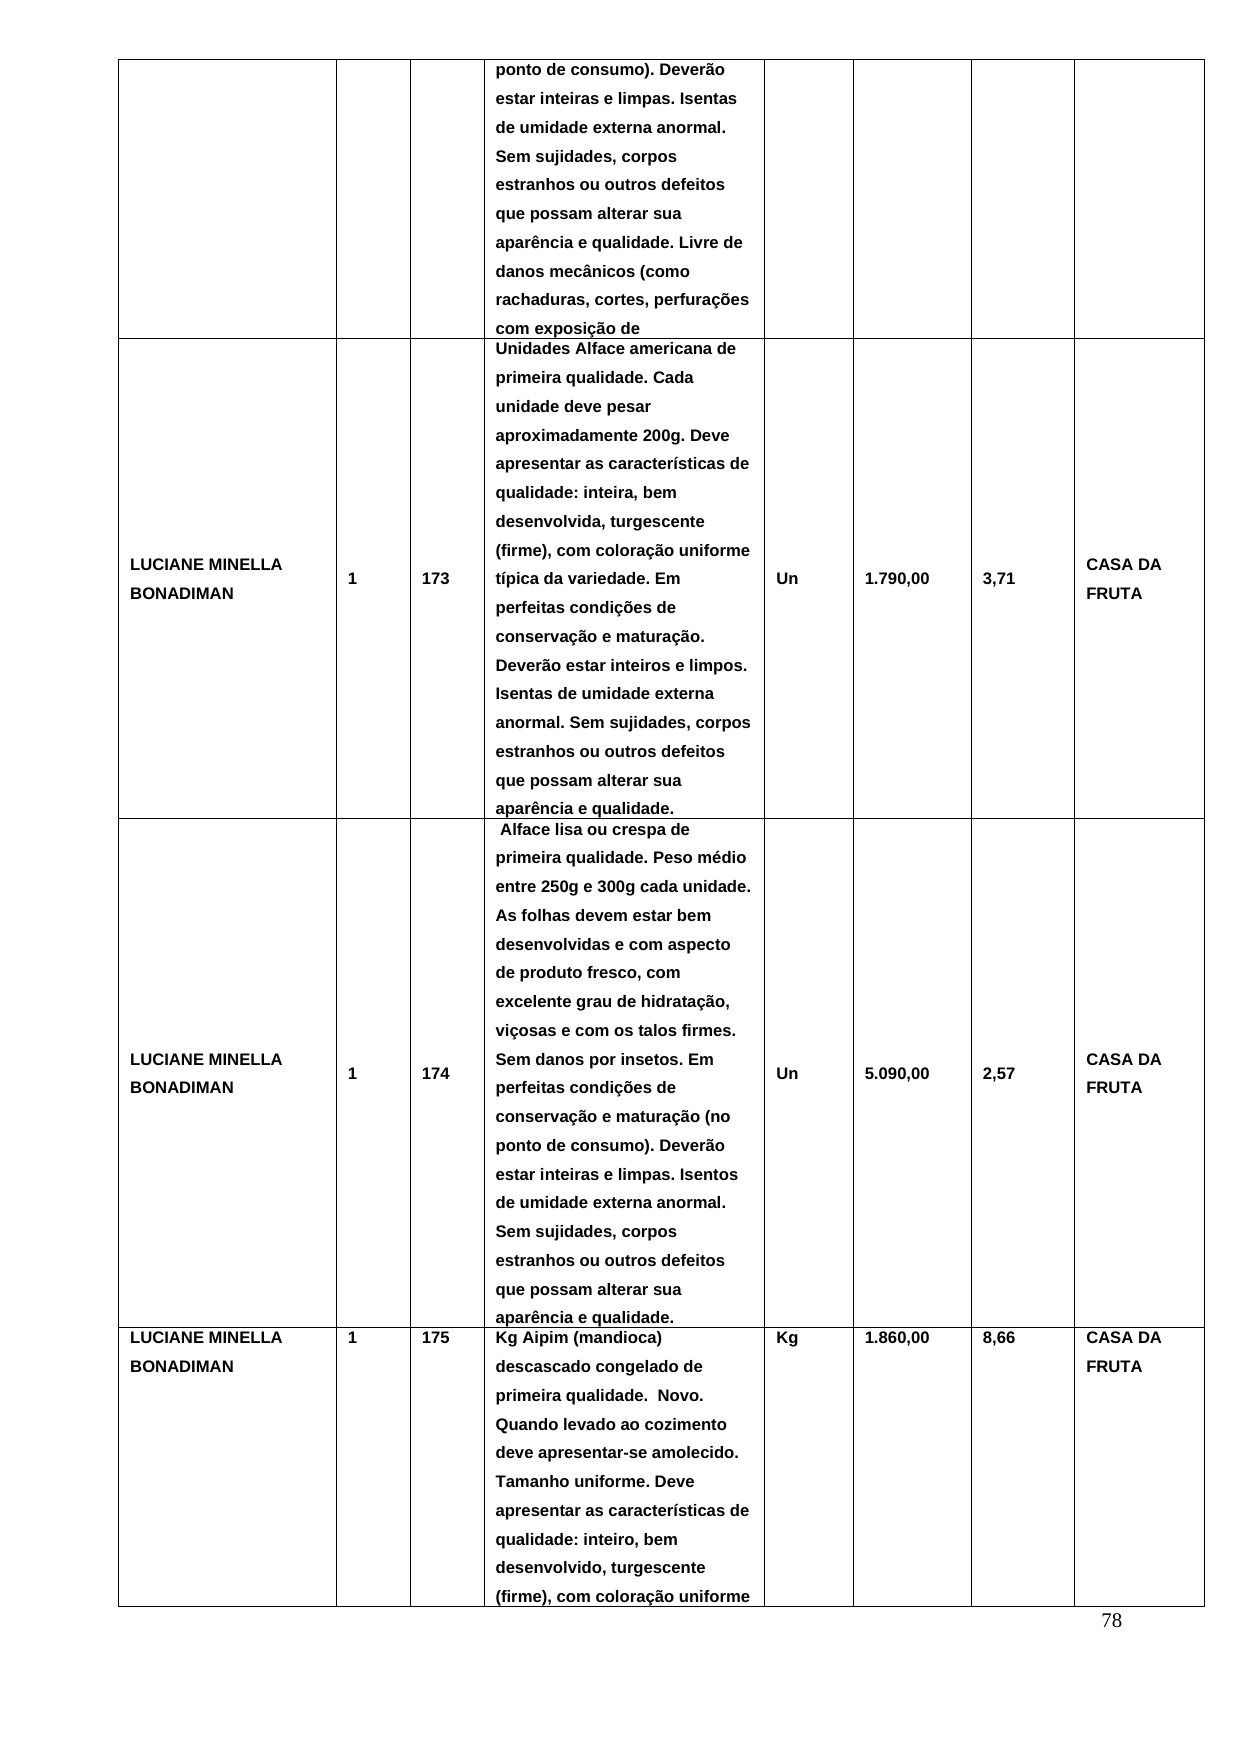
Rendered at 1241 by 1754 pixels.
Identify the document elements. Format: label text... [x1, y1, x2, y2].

table_cell [1075, 60, 1204, 338]
table_cell [854, 60, 971, 338]
table_cell LUCIANE MINELLA BONADIMAN [119, 819, 336, 1327]
table_cell Un [765, 819, 853, 1327]
table_cell [119, 60, 336, 338]
table_cell 175 [411, 1328, 484, 1606]
table_cell 1 [337, 1328, 410, 1606]
table_cell 1 [337, 339, 410, 818]
table_cell 3,71 [972, 339, 1074, 818]
table_cell Unidades Alface americana de primeira qualidade. Cada unidade deve pesar aproximadamente 200g. Deve apresentar as características de qualidade: inteira, bem desenvolvida, turgescente (firme), com coloração uniforme típica da variedade. Em perfeitas condições de conservação e maturação. Deverão estar inteiros e limpos. Isentas de umidade externa anormal. Sem sujidades, corpos estranhos ou outros defeitos que possam alterar sua aparência e qualidade. [485, 339, 764, 818]
table_cell CASA DA FRUTA [1075, 819, 1204, 1327]
table_cell 174 [411, 819, 484, 1327]
table_cell LUCIANE MINELLA BONADIMAN [119, 1328, 336, 1606]
table_cell Un [765, 339, 853, 818]
table_cell [337, 60, 410, 338]
table_cell ponto de consumo). Deverão estar inteiras e limpas. Isentas de umidade externa anormal. Sem sujidades, corpos estranhos ou outros defeitos que possam alterar sua aparência e qualidade. Livre de danos mecânicos (como rachaduras, cortes, perfurações com exposição de [485, 60, 764, 338]
table_cell Kg Aipim (mandioca) descascado congelado de primeira qualidade. Novo. Quando levado ao cozimento deve apresentar-se amolecido. Tamanho uniforme. Deve apresentar as características de qualidade: inteiro, bem desenvolvido, turgescente (firme), com coloração uniforme [485, 1328, 764, 1606]
table_cell LUCIANE MINELLA BONADIMAN [119, 339, 336, 818]
table_cell [972, 60, 1074, 338]
table_cell CASA DA FRUTA [1075, 1328, 1204, 1606]
table_cell 2,57 [972, 819, 1074, 1327]
table_cell 173 [411, 339, 484, 818]
table_cell 1.790,00 [854, 339, 971, 818]
table_cell 8,66 [972, 1328, 1074, 1606]
table_cell 1.860,00 [854, 1328, 971, 1606]
table_cell [765, 60, 853, 338]
table_cell 1 [337, 819, 410, 1327]
table_cell [411, 60, 484, 338]
table_cell Alface lisa ou crespa de primeira qualidade. Peso médio entre 250g e 300g cada unidade. As folhas devem estar bem desenvolvidas e com aspecto de produto fresco, com excelente grau de hidratação, viçosas e com os talos firmes. Sem danos por insetos. Em perfeitas condições de conservação e maturação (no ponto de consumo). Deverão estar inteiras e limpas. Isentos de umidade externa anormal. Sem sujidades, corpos estranhos ou outros defeitos que possam alterar sua aparência e qualidade. [485, 819, 764, 1327]
table_cell 5.090,00 [854, 819, 971, 1327]
table_cell Kg [765, 1328, 853, 1606]
table_cell CASA DA FRUTA [1075, 339, 1204, 818]
